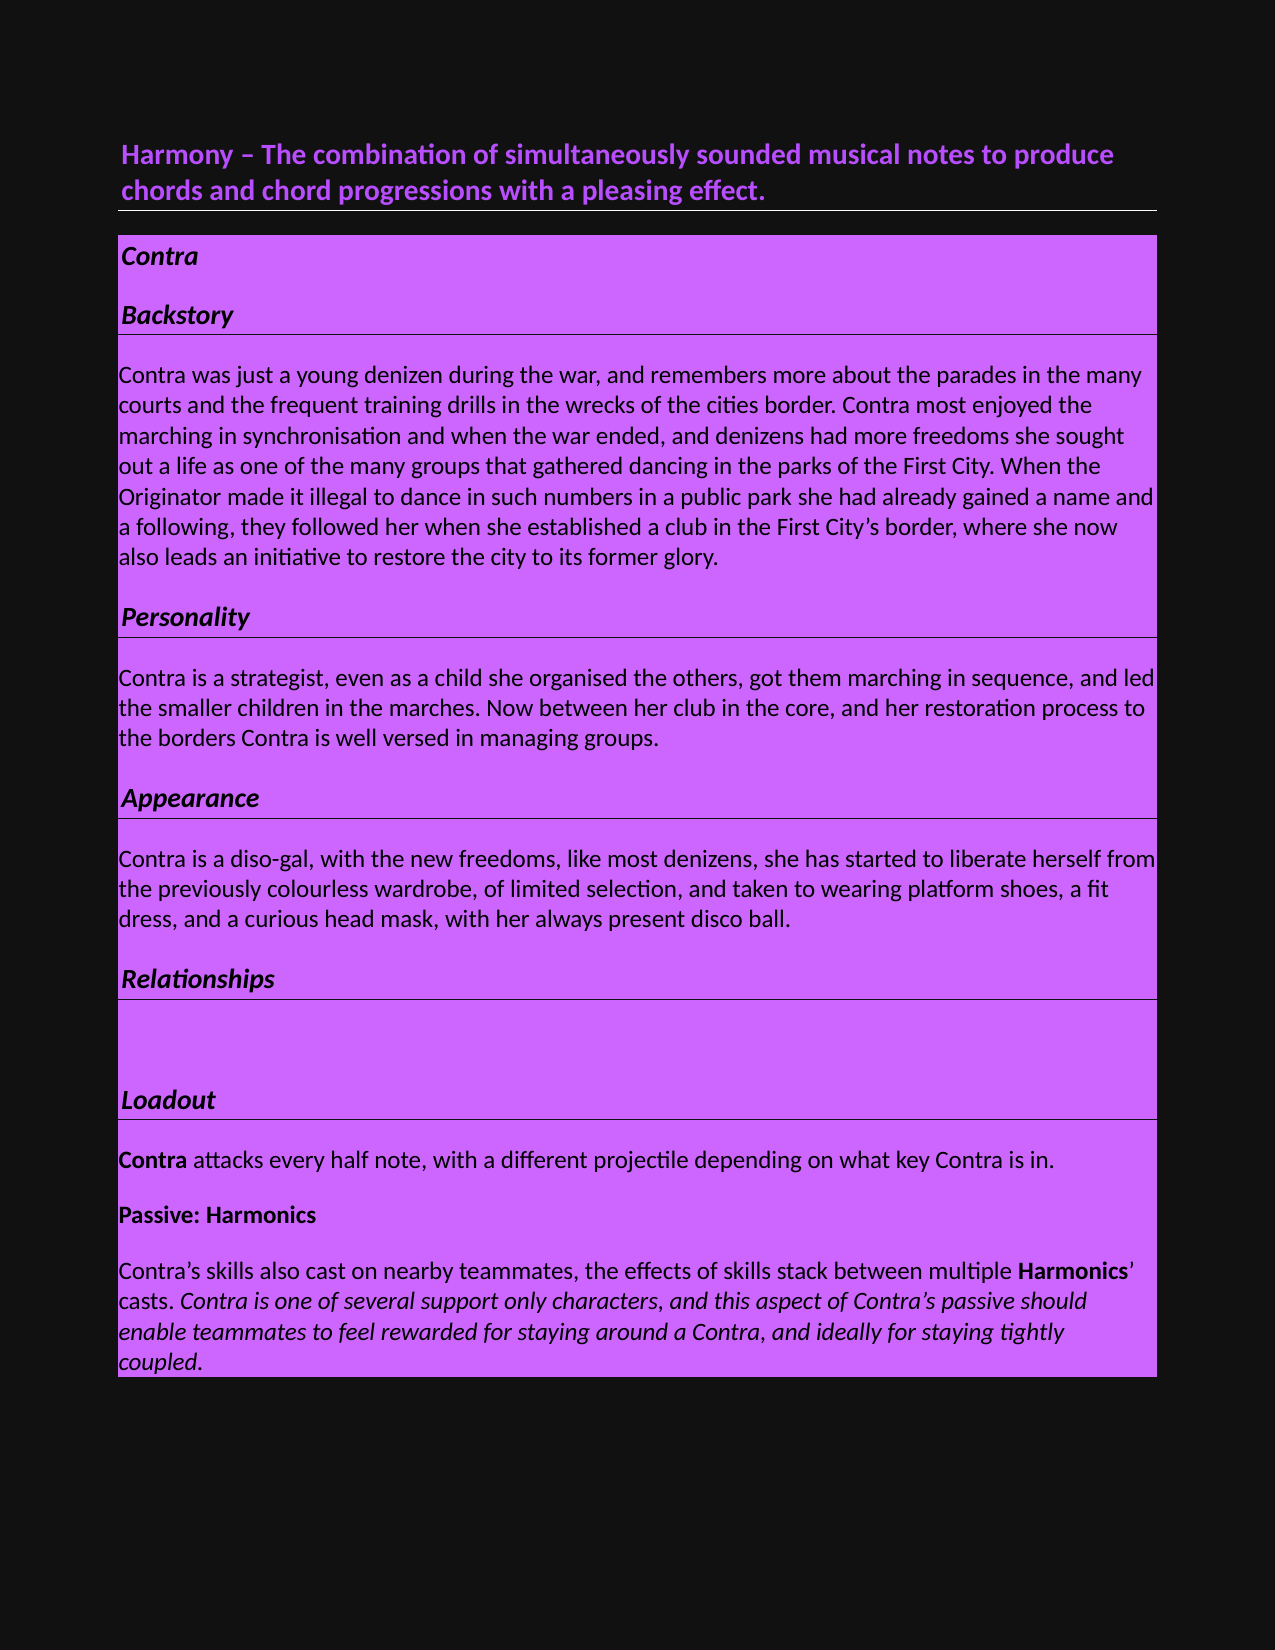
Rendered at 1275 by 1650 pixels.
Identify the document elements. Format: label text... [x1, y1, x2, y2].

text Contra’s skills also cast on nearby teammates, the effects of skills stack between multiple Harmonics’ casts. Contra is one of several support only characters, and this aspect of Contra’s passive should enable teammates to feel rewarded for staying around a Contra, and ideally for staying tightly coupled. [118, 1255, 1157, 1377]
text Personality [118, 597, 1157, 637]
text Appearance [118, 778, 1157, 818]
text Backstory [118, 294, 1157, 334]
text Loadout [118, 1079, 1157, 1119]
text Contra is a strategist, even as a child she organised the others, got them marching in sequence, and led the smaller children in the marches. Now between her club in the core, and her restoration process to the borders Contra is well versed in managing groups. [118, 662, 1157, 753]
text Contra was just a young denizen during the war, and remembers more about the parades in the many courts and the frequent training drills in the wrecks of the cities border. Contra most enjoyed the marching in synchronisation and when the war ended, and denizens had more freedoms she sought out a life as one of the many groups that gathered dancing in the parks of the First City. When the Originator made it illegal to dance in such numbers in a public park she had already gained a name and a following, they followed her when she established a club in the First City’s border, where she now also leads an initiative to restore the city to its former glory. [118, 359, 1157, 572]
text Relationships [118, 959, 1157, 999]
text Contra attacks every half note, with a different projectile depending on what key Contra is in. [118, 1144, 1157, 1174]
text Contra is a diso-gal, with the new freedoms, like most denizens, she has started to liberate herself from the previously colourless wardrobe, of limited selection, and taken to wearing platform shoes, a fit dress, and a curious head mask, with her always present disco ball. [118, 843, 1157, 934]
subtitle Harmony – The combination of simultaneously sounded musical notes to produce chords and chord progressions with a pleasing effect. [118, 133, 1157, 210]
text Passive: Harmonics [118, 1199, 1157, 1230]
text Contra [118, 235, 1157, 272]
